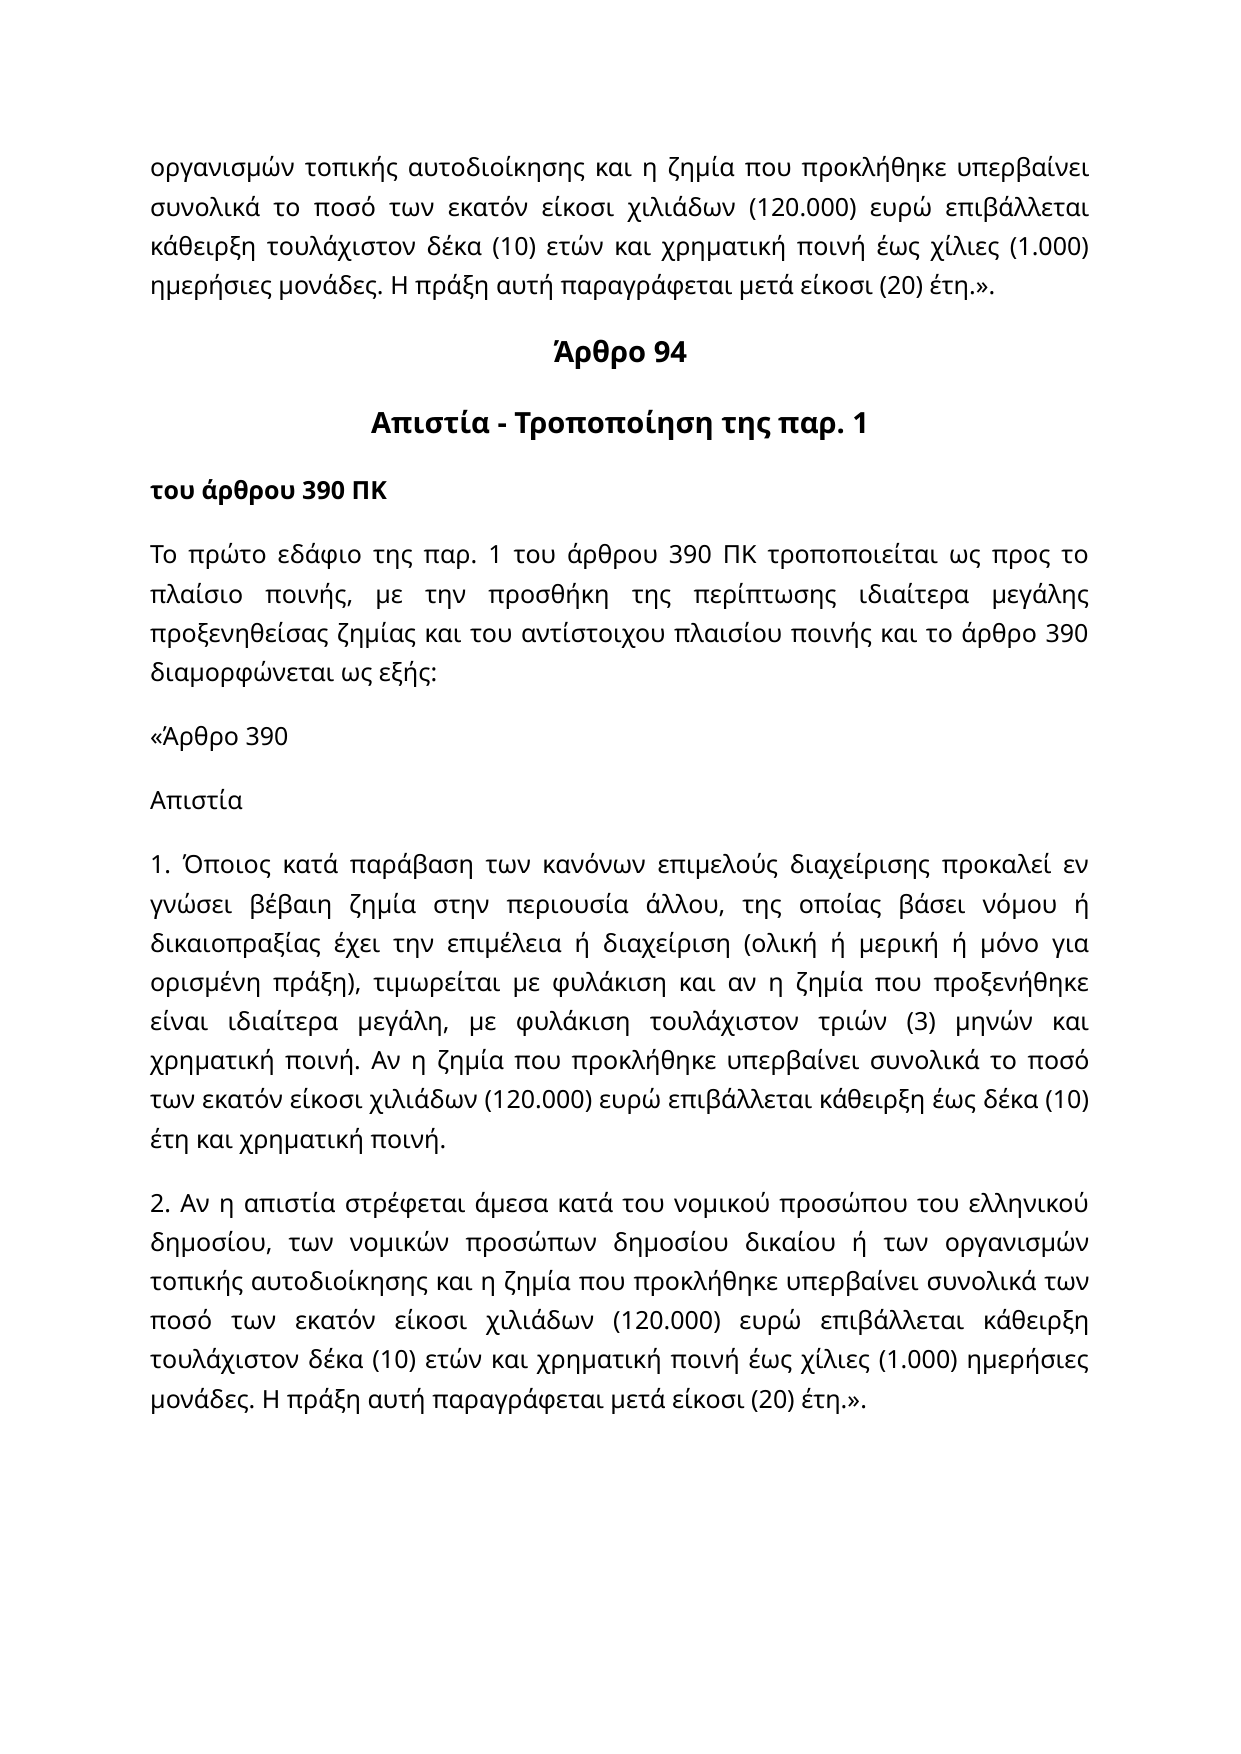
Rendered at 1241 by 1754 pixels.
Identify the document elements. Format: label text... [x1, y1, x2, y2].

text Το πρώτο εδάφιο της παρ. 1 του άρθρου 390 ΠΚ τροποποιείται ως προς το πλαίσιο ποινής, με την προσθήκη της περίπτωσης ιδιαίτερα μεγάλης προξενηθείσας ζημίας και του αντίστοιχου πλαισίου ποινής και το άρθρο 390 διαμορφώνεται ως εξής: [150, 537, 1090, 689]
text οργανισμών τοπικής αυτοδιοίκησης και η ζημία που προκλήθηκε υπερβαίνει συνολικά το ποσό των εκατόν είκοσι χιλιάδων (120.000) ευρώ επιβάλλεται κάθειρξη τουλάχιστον δέκα (10) ετών και χρηματική ποινή έως χίλιες (1.000) ημερήσιες μονάδες. Η πράξη αυτή παραγράφεται μετά είκοσι (20) έτη.». [150, 150, 1090, 302]
text «Άρθρο 390 [150, 719, 1090, 753]
subtitle Απιστία - Τροποποίηση της παρ. 1 [150, 402, 1090, 442]
text Απιστία [150, 783, 1090, 817]
text 1. Όποιος κατά παράβαση των κανόνων επιμελούς διαχείρισης προκαλεί εν γνώσει βέβαιη ζημία στην περιουσία άλλου, της οποίας βάσει νόμου ή δικαιοπραξίας έχει την επιμέλεια ή διαχείριση (ολική ή μερική ή μόνο για ορισμένη πράξη), τιμωρείται με φυλάκιση και αν η ζημία που προξενήθηκε είναι ιδιαίτερα μεγάλη, με φυλάκιση τουλάχιστον τριών (3) μηνών και χρηματική ποινή. Αν η ζημία που προκλήθηκε υπερβαίνει συνολικά το ποσό των εκατόν είκοσι χιλιάδων (120.000) ευρώ επιβάλλεται κάθειρξη έως δέκα (10) έτη και χρηματική ποινή. [150, 847, 1090, 1155]
subtitle Άρθρο 94 [150, 332, 1090, 371]
text 2. Αν η απιστία στρέφεται άμεσα κατά του νομικού προσώπου του ελληνικού δημοσίου, των νομικών προσώπων δημοσίου δικαίου ή των οργανισμών τοπικής αυτοδιοίκησης και η ζημία που προκλήθηκε υπερβαίνει συνολικά των ποσό των εκατόν είκοσι χιλιάδων (120.000) ευρώ επιβάλλεται κάθειρξη τουλάχιστον δέκα (10) ετών και χρηματική ποινή έως χίλιες (1.000) ημερήσιες μονάδες. Η πράξη αυτή παραγράφεται μετά είκοσι (20) έτη.». [150, 1185, 1090, 1415]
text του άρθρου 390 ΠΚ [150, 473, 1090, 507]
